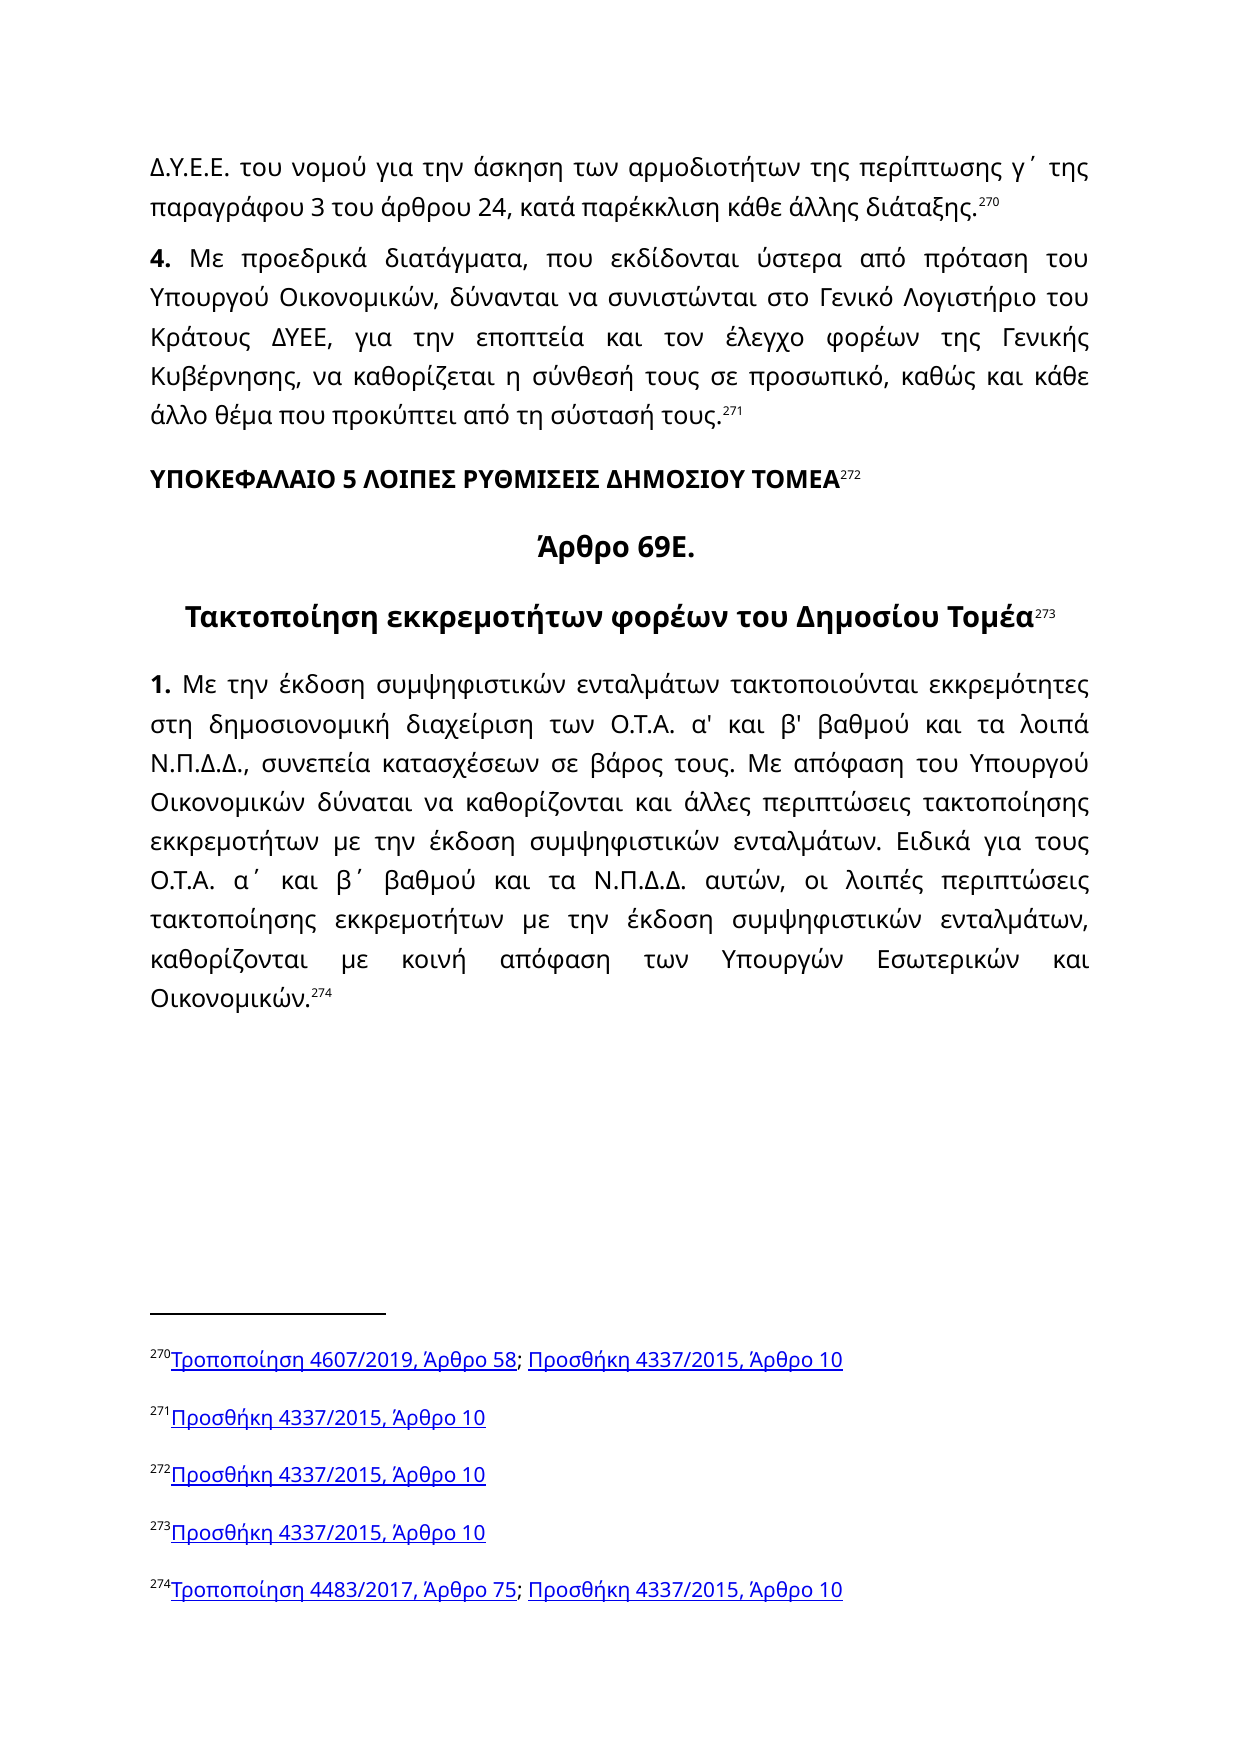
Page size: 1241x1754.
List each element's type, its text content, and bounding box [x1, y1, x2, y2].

text ΥΠΟΚΕΦΑΛΑΙΟ 5 ΛΟΙΠΕΣ ΡΥΘΜΙΣΕΙΣ ΔΗΜΟΣΙΟΥ ΤΟΜΕΑ [150, 462, 1090, 496]
text Προσθήκη 4337/2015, Άρθρο 10 [150, 1518, 1090, 1546]
text 1. Με την έκδοση συμψηφιστικών ενταλμάτων τακτοποιούνται εκκρεμότητες στη δημοσιονομική διαχείριση των Ο.Τ.Α. α' και β' βαθμού και τα λοιπά Ν.Π.Δ.Δ., συνεπεία κατασχέσεων σε βάρος τους. Με απόφαση του Υπουργού Οικονομικών δύναται να καθορίζονται και άλλες περιπτώσεις τακτοποίησης εκκρεμοτήτων με την έκδοση συμψηφιστικών ενταλμάτων. Ειδικά για τους Ο.Τ.Α. α΄ και β΄ βαθμού και τα Ν.Π.Δ.Δ. αυτών, οι λοιπές περιπτώσεις τακτοποίησης εκκρεμοτήτων με την έκδοση συμψηφιστικών ενταλμάτων, καθορίζονται με κοινή απόφαση των Υπουργών Εσωτερικών και Οικονομικών. [150, 667, 1090, 1014]
text 4. Με προεδρικά διατάγματα, που εκδίδονται ύστερα από πρόταση του Υπουργού Οικονομικών, δύνανται να συνιστώνται στο Γενικό Λογιστήριο του Κράτους ΔΥΕΕ, για την εποπτεία και τον έλεγχο φορέων της Γενικής Κυβέρνησης, να καθορίζεται η σύνθεσή τους σε προσωπικό, καθώς και κάθε άλλο θέμα που προκύπτει από τη σύστασή τους. [150, 241, 1090, 432]
subtitle Άρθρο 69Ε. [150, 526, 1090, 566]
text Προσθήκη 4337/2015, Άρθρο 10 [150, 1460, 1090, 1489]
text Δ.Υ.Ε.Ε. του νομού για την άσκηση των αρμοδιοτήτων της περίπτωσης γ΄ της παραγράφου 3 του άρθρου 24, κατά παρέκκλιση κάθε άλλης διάταξης. [150, 150, 1090, 223]
subtitle Τακτοποίηση εκκρεμοτήτων φορέων του Δημοσίου Τομέα [150, 596, 1090, 636]
text Τροποποίηση 4483/2017, Άρθρο 75; Προσθήκη 4337/2015, Άρθρο 10 [150, 1576, 1090, 1604]
text Τροποποίηση 4607/2019, Άρθρο 58; Προσθήκη 4337/2015, Άρθρο 10 [150, 1345, 1090, 1373]
text Προσθήκη 4337/2015, Άρθρο 10 [150, 1403, 1090, 1431]
